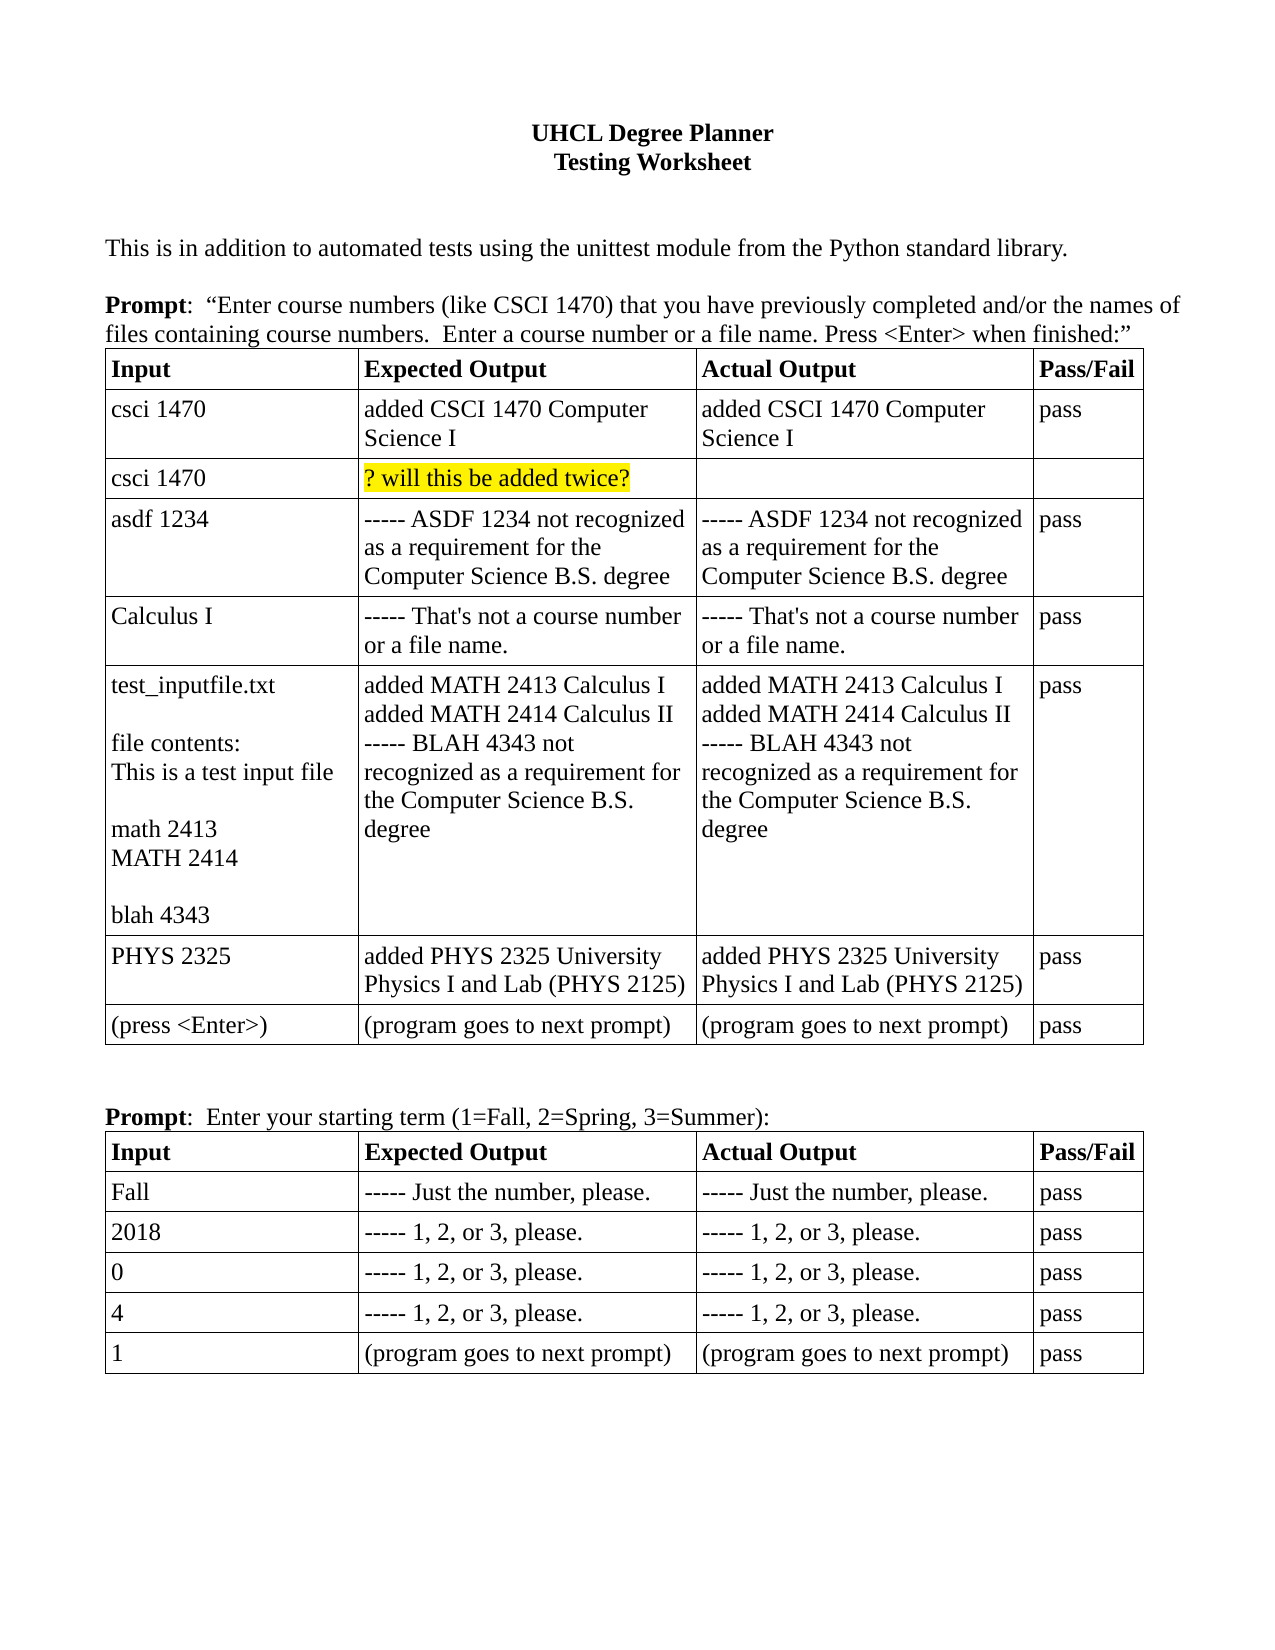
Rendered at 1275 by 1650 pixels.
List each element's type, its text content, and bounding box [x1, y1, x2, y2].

table_header Pass/Fail [1034, 349, 1143, 388]
table_cell Fall [106, 1172, 358, 1211]
table_header Expected Output [359, 349, 696, 388]
table_cell ----- 1, 2, or 3, please. [697, 1212, 1033, 1252]
table_cell ----- 1, 2, or 3, please. [359, 1253, 696, 1292]
table_cell (program goes to next prompt) [697, 1005, 1033, 1044]
table_cell [697, 459, 1033, 498]
table_cell (program goes to next prompt) [359, 1005, 696, 1044]
table_header Input [106, 349, 358, 388]
table_cell csci 1470 [106, 459, 358, 498]
table_cell 1 [106, 1333, 358, 1373]
table_cell added MATH 2413 Calculus I added MATH 2414 Calculus II ----- BLAH 4343 not recognized as a requirement for the Computer Science B.S. degree [697, 666, 1033, 935]
table_cell (program goes to next prompt) [359, 1333, 696, 1373]
table_cell added PHYS 2325 University Physics I and Lab (PHYS 2125) [359, 936, 696, 1004]
table_cell ----- 1, 2, or 3, please. [359, 1293, 696, 1332]
table_cell pass [1034, 1293, 1143, 1332]
table_cell ----- That's not a course number or a file name. [359, 597, 696, 665]
text Prompt: Enter your starting term (1=Fall, 2=Spring, 3=Summer): [105, 1102, 1200, 1131]
table_cell (program goes to next prompt) [697, 1333, 1033, 1373]
table_header Pass/Fail [1034, 1132, 1143, 1171]
text Testing Worksheet [105, 147, 1200, 176]
table_cell added MATH 2413 Calculus I added MATH 2414 Calculus II ----- BLAH 4343 not recognized as a requirement for the Computer Science B.S. degree [359, 666, 696, 935]
table_header Actual Output [697, 1132, 1033, 1171]
table_header Actual Output [697, 349, 1033, 388]
table_cell pass [1034, 1333, 1143, 1373]
table_cell pass [1034, 1212, 1143, 1252]
table_cell 0 [106, 1253, 358, 1292]
text This is in addition to automated tests using the unittest module from the Python standard library. [105, 233, 1200, 262]
table_cell pass [1034, 1172, 1143, 1211]
table_header Expected Output [359, 1132, 696, 1171]
table_cell pass [1034, 666, 1143, 935]
table_cell pass [1034, 936, 1143, 1004]
table_cell 4 [106, 1293, 358, 1332]
table_cell ----- ASDF 1234 not recognized as a requirement for the Computer Science B.S. degree [359, 499, 696, 596]
table_cell ----- Just the number, please. [697, 1172, 1033, 1211]
table_cell (press <Enter>) [106, 1005, 358, 1044]
table_cell ----- ASDF 1234 not recognized as a requirement for the Computer Science B.S. degree [697, 499, 1033, 596]
table_cell ----- 1, 2, or 3, please. [697, 1293, 1033, 1332]
table_cell added PHYS 2325 University Physics I and Lab (PHYS 2125) [697, 936, 1033, 1004]
table_cell ? will this be added twice? [359, 459, 696, 498]
table_cell ----- Just the number, please. [359, 1172, 696, 1211]
table_cell Calculus I [106, 597, 358, 665]
table_cell csci 1470 [106, 390, 358, 457]
table_cell test_inputfile.txt file contents: This is a test input file math 2413 MATH 2414 blah 4343 [106, 666, 358, 935]
table_cell pass [1034, 1005, 1143, 1044]
table_cell pass [1034, 390, 1143, 457]
table_header Input [106, 1132, 358, 1171]
table_cell pass [1034, 597, 1143, 665]
table_cell pass [1034, 499, 1143, 596]
table_cell asdf 1234 [106, 499, 358, 596]
table_cell ----- That's not a course number or a file name. [697, 597, 1033, 665]
text UHCL Degree Planner [105, 118, 1200, 147]
table_cell added CSCI 1470 Computer Science I [697, 390, 1033, 457]
table_cell [1034, 459, 1143, 498]
table_cell ----- 1, 2, or 3, please. [359, 1212, 696, 1252]
table_cell pass [1034, 1253, 1143, 1292]
table_cell added CSCI 1470 Computer Science I [359, 390, 696, 457]
table_cell PHYS 2325 [106, 936, 358, 1004]
table_cell 2018 [106, 1212, 358, 1252]
text Prompt: “Enter course numbers (like CSCI 1470) that you have previously completed and/or the names of files containing course numbers. Enter a course number or a file name. Press <Enter> when finished:” [105, 291, 1200, 348]
table_cell ----- 1, 2, or 3, please. [697, 1253, 1033, 1292]
